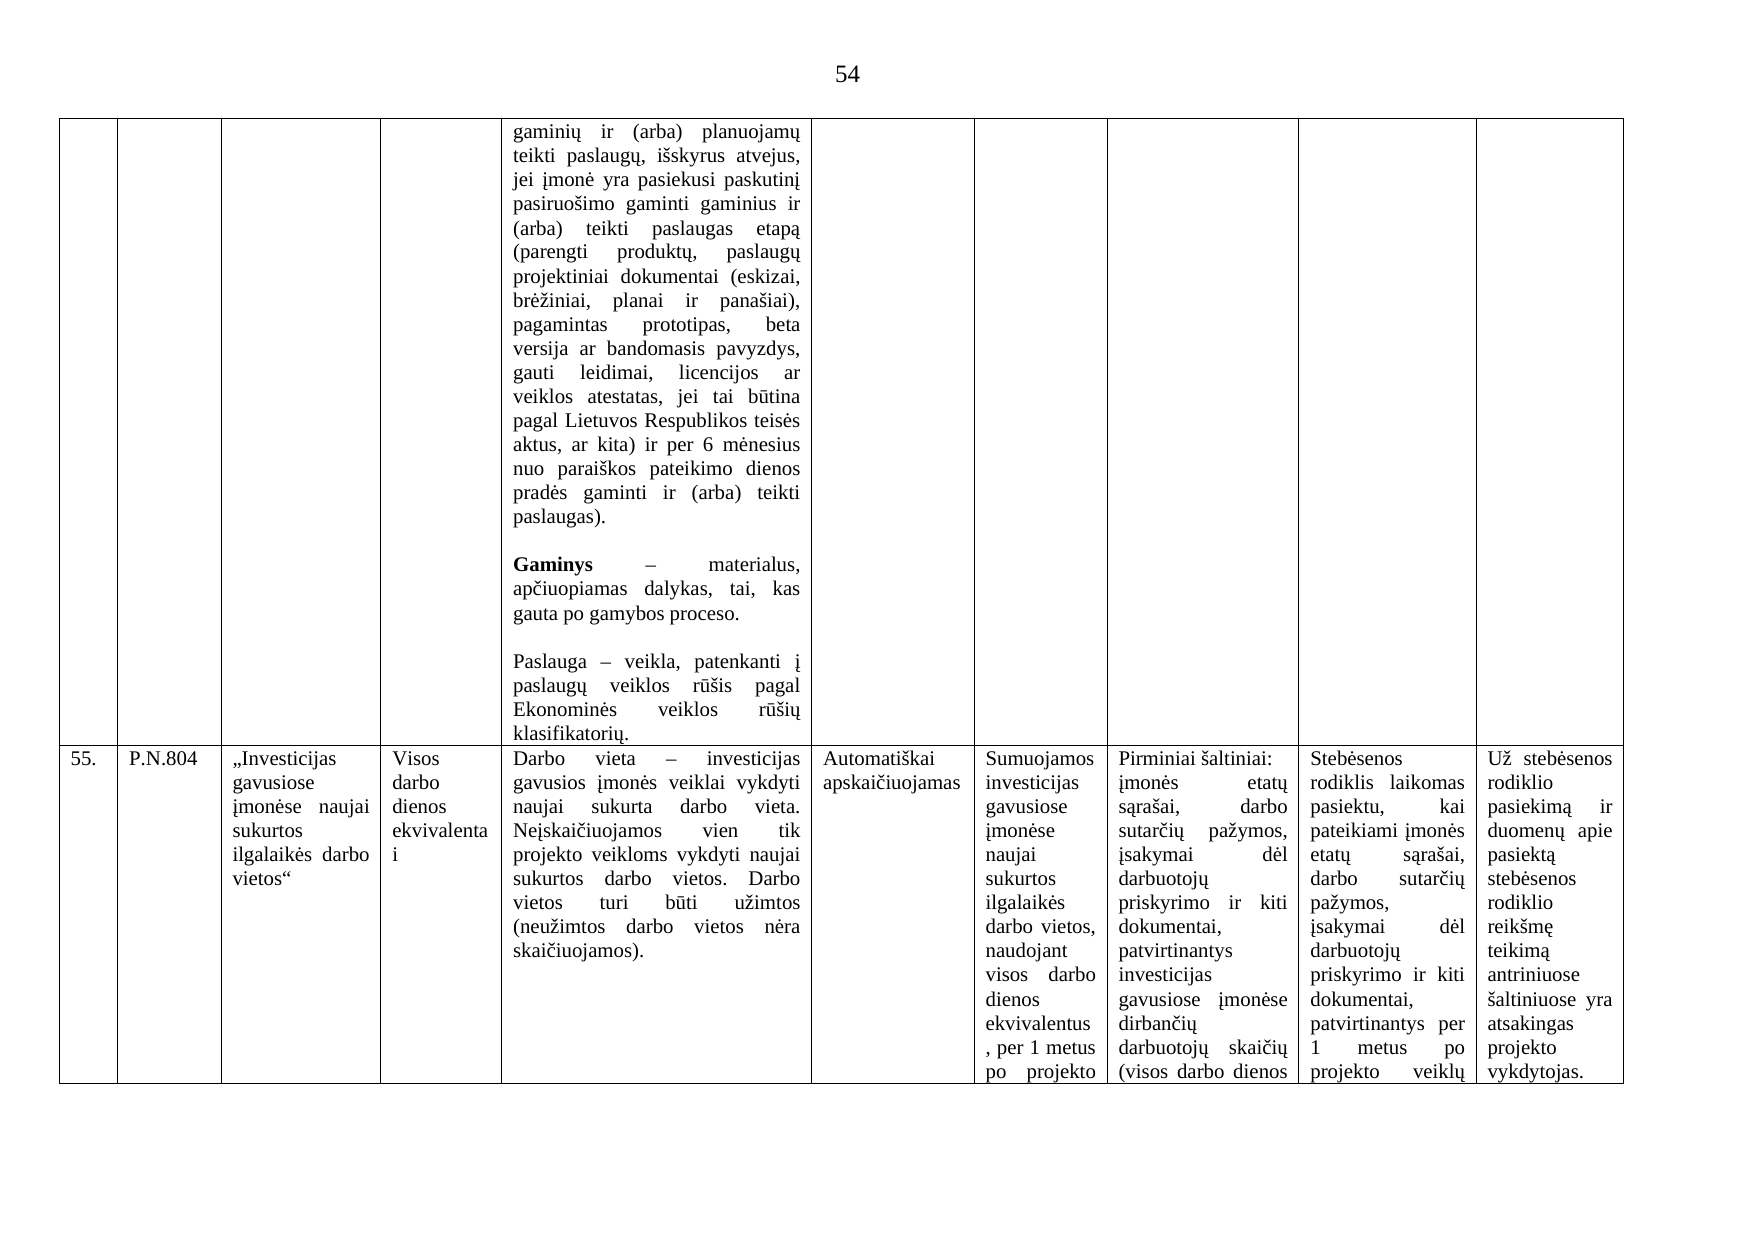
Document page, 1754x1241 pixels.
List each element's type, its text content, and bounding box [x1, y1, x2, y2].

table_cell Automatiškai apskaičiuojamas [812, 746, 974, 1083]
table_cell [222, 119, 380, 745]
table_cell [1108, 119, 1298, 745]
table_cell gaminių ir (arba) planuojamų teikti paslaugų, išskyrus atvejus, jei įmonė yra pasiekusi paskutinį pasiruošimo gaminti gaminius ir (arba) teikti paslaugas etapą (parengti produktų, paslaugų projektiniai dokumentai (eskizai, brėžiniai, planai ir panašiai), pagamintas prototipas, beta versija ar bandomasis pavyzdys, gauti leidimai, licencijos ar veiklos atestatas, jei tai būtina pagal Lietuvos Respublikos teisės aktus, ar kita) ir per 6 mėnesius nuo paraiškos pateikimo dienos pradės gaminti ir (arba) teikti paslaugas). Gaminys – materialus, apčiuopiamas dalykas, tai, kas gauta po gamybos proceso. Paslauga – veikla, patenkanti į paslaugų veiklos rūšis pagal Ekonominės veiklos rūšių klasifikatorių. [502, 119, 811, 745]
table_cell Stebėsenos rodiklis laikomas pasiektu, kai pateikiami įmonės etatų sąrašai, darbo sutarčių pažymos, įsakymai dėl darbuotojų priskyrimo ir kiti dokumentai, patvirtinantys per 1 metus po projekto veiklų [1299, 746, 1476, 1083]
table_cell [1477, 119, 1623, 745]
table_cell Darbo vieta – investicijas gavusios įmonės veiklai vykdyti naujai sukurta darbo vieta. Neįskaičiuojamos vien tik projekto veikloms vykdyti naujai sukurtos darbo vietos. Darbo vietos turi būti užimtos (neužimtos darbo vietos nėra skaičiuojamos). [502, 746, 811, 1083]
table_cell [60, 119, 117, 745]
table_cell Visos darbo dienos ekvivalentai [381, 746, 501, 1083]
table_cell Pirminiai šaltiniai: įmonės etatų sąrašai, darbo sutarčių pažymos, įsakymai dėl darbuotojų priskyrimo ir kiti dokumentai, patvirtinantys investicijas gavusiose įmonėse dirbančių darbuotojų skaičių (visos darbo dienos [1108, 746, 1298, 1083]
table_cell 55. [60, 746, 117, 1083]
table_cell [1299, 119, 1476, 745]
table_cell [812, 119, 974, 745]
table_cell [118, 119, 221, 745]
table_cell „Investicijas gavusiose įmonėse naujai sukurtos ilgalaikės darbo vietos“ [222, 746, 380, 1083]
table_cell [381, 119, 501, 745]
table_cell Už stebėsenos rodiklio pasiekimą ir duomenų apie pasiektą stebėsenos rodiklio reikšmę teikimą antriniuose šaltiniuose yra atsakingas projekto vykdytojas. [1477, 746, 1623, 1083]
table_cell [975, 119, 1107, 745]
table_cell P.N.804 [118, 746, 221, 1083]
table_cell Sumuojamos investicijas gavusiose įmonėse naujai sukurtos ilgalaikės darbo vietos, naudojant visos darbo dienos ekvivalentus, per 1 metus po projekto [975, 746, 1107, 1083]
